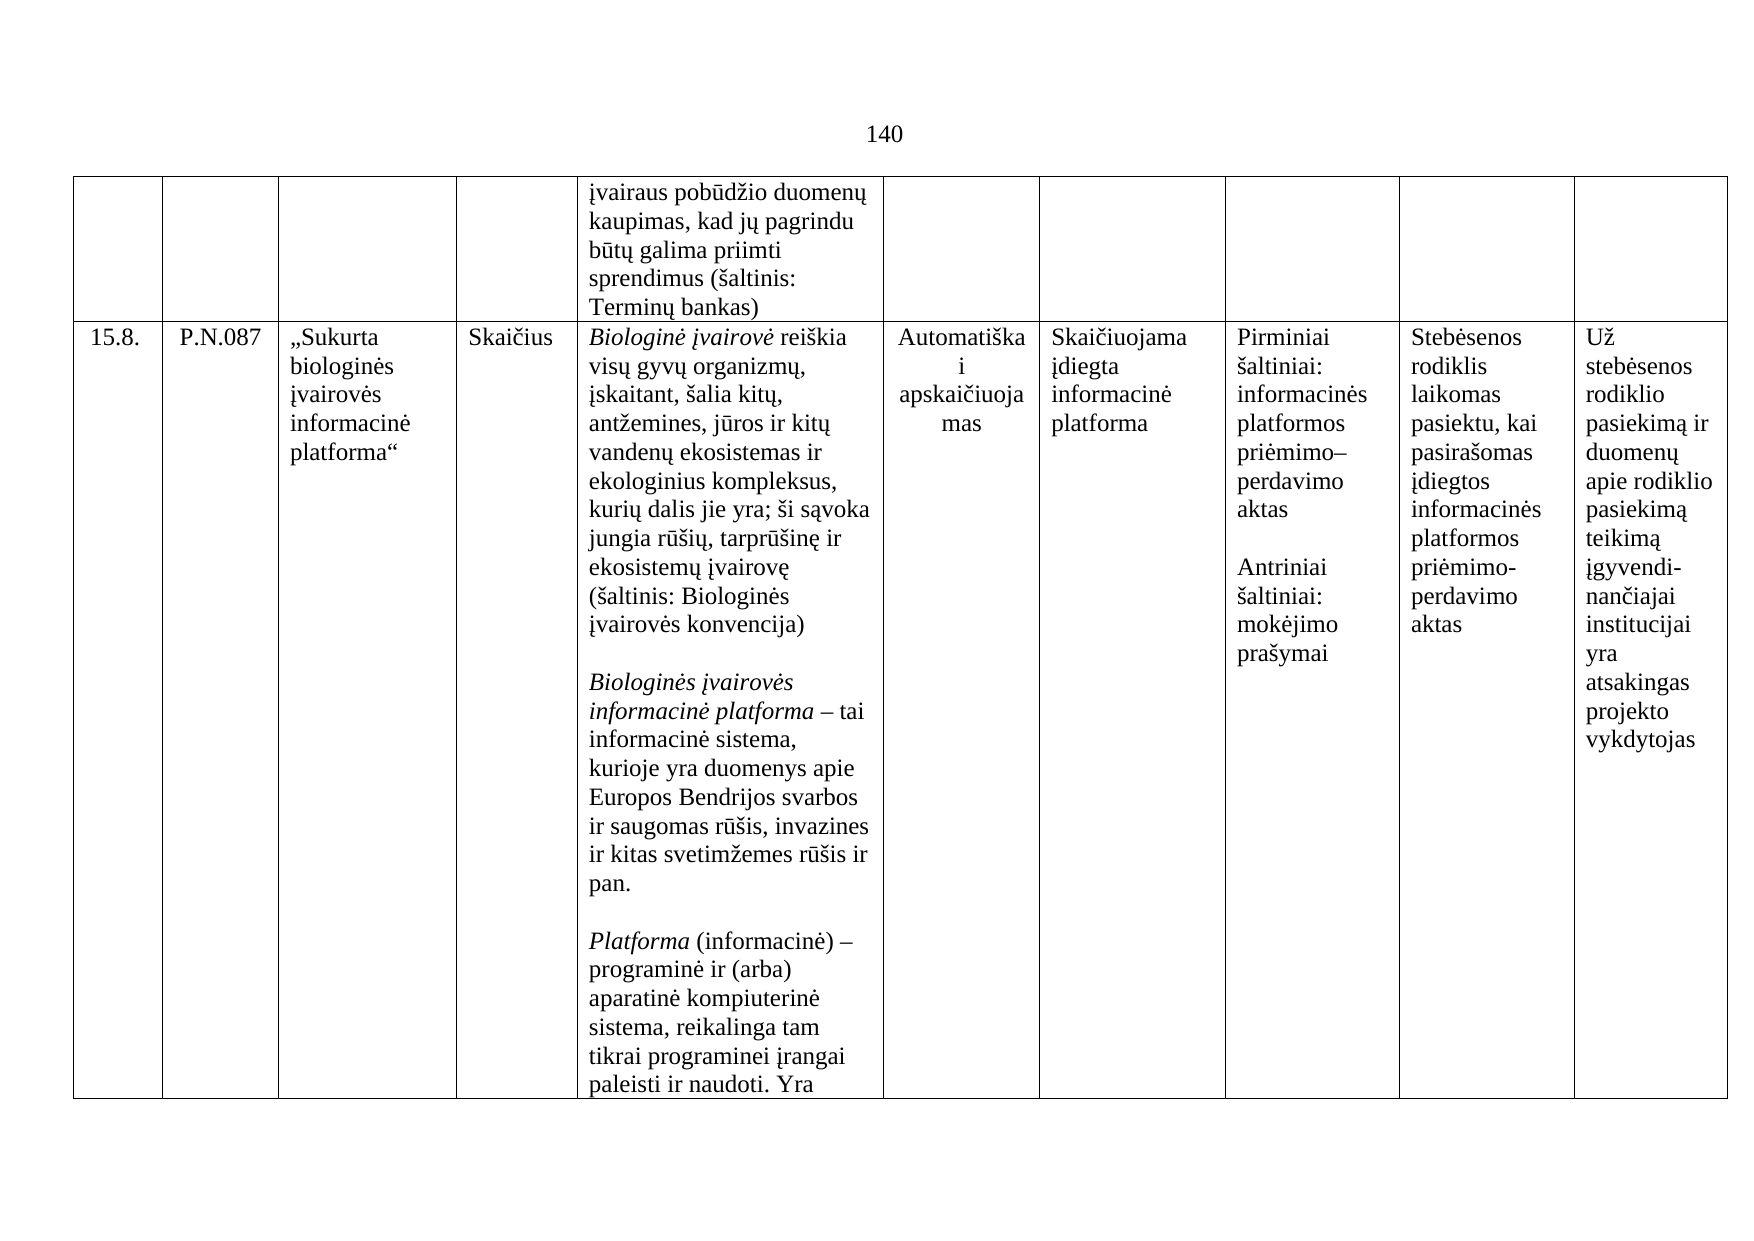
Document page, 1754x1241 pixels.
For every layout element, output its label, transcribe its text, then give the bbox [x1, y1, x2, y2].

table_cell Pirminiai šaltiniai: informacinės platformos priėmimo–perdavimo aktas Antriniai šaltiniai: mokėjimo prašymai [1226, 322, 1399, 1098]
table_cell [1226, 177, 1399, 321]
table_cell [163, 177, 278, 321]
table_cell [279, 177, 456, 321]
table_cell Automatiškai apskaičiuojamas [884, 322, 1039, 1098]
table_cell [884, 177, 1039, 321]
table_cell Stebėsenos rodiklis laikomas pasiektu, kai pasirašomas įdiegtos informacinės platformos priėmimo-perdavimo aktas [1400, 322, 1574, 1098]
table_cell [1575, 177, 1727, 321]
table_cell Biologinė įvairovė reiškia visų gyvų organizmų, įskaitant, šalia kitų, antžemines, jūros ir kitų vandenų ekosistemas ir ekologinius kompleksus, kurių dalis jie yra; ši sąvoka jungia rūšių, tarprūšinę ir ekosistemų įvairovę (šaltinis: Biologinės įvairovės konvencija) Biologinės įvairovės informacinė platforma – tai informacinė sistema, kurioje yra duomenys apie Europos Bendrijos svarbos ir saugomas rūšis, invazines ir kitas svetimžemes rūšis ir pan. Platforma (informacinė) – programinė ir (arba) aparatinė kompiuterinė sistema, reikalinga tam tikrai programinei įrangai paleisti ir naudoti. Yra [578, 322, 883, 1098]
table_cell 15.8. [74, 322, 162, 1098]
table_cell P.N.087 [163, 322, 278, 1098]
table_cell įvairaus pobūdžio duomenų kaupimas, kad jų pagrindu būtų galima priimti sprendimus (šaltinis: Terminų bankas) [578, 177, 883, 321]
table_cell „Sukurta biologinės įvairovės informacinė platforma“ [279, 322, 456, 1098]
table_cell [457, 177, 577, 321]
table_cell [1400, 177, 1574, 321]
table_cell [74, 177, 162, 321]
table_cell Už stebėsenos rodiklio pasiekimą ir duomenų apie rodiklio pasiekimą teikimą įgyvendi-nančiajai institucijai yra atsakingas projekto vykdytojas [1575, 322, 1727, 1098]
table_cell Skaičius [457, 322, 577, 1098]
table_cell [1040, 177, 1225, 321]
table_cell Skaičiuojama įdiegta informacinė platforma [1040, 322, 1225, 1098]
